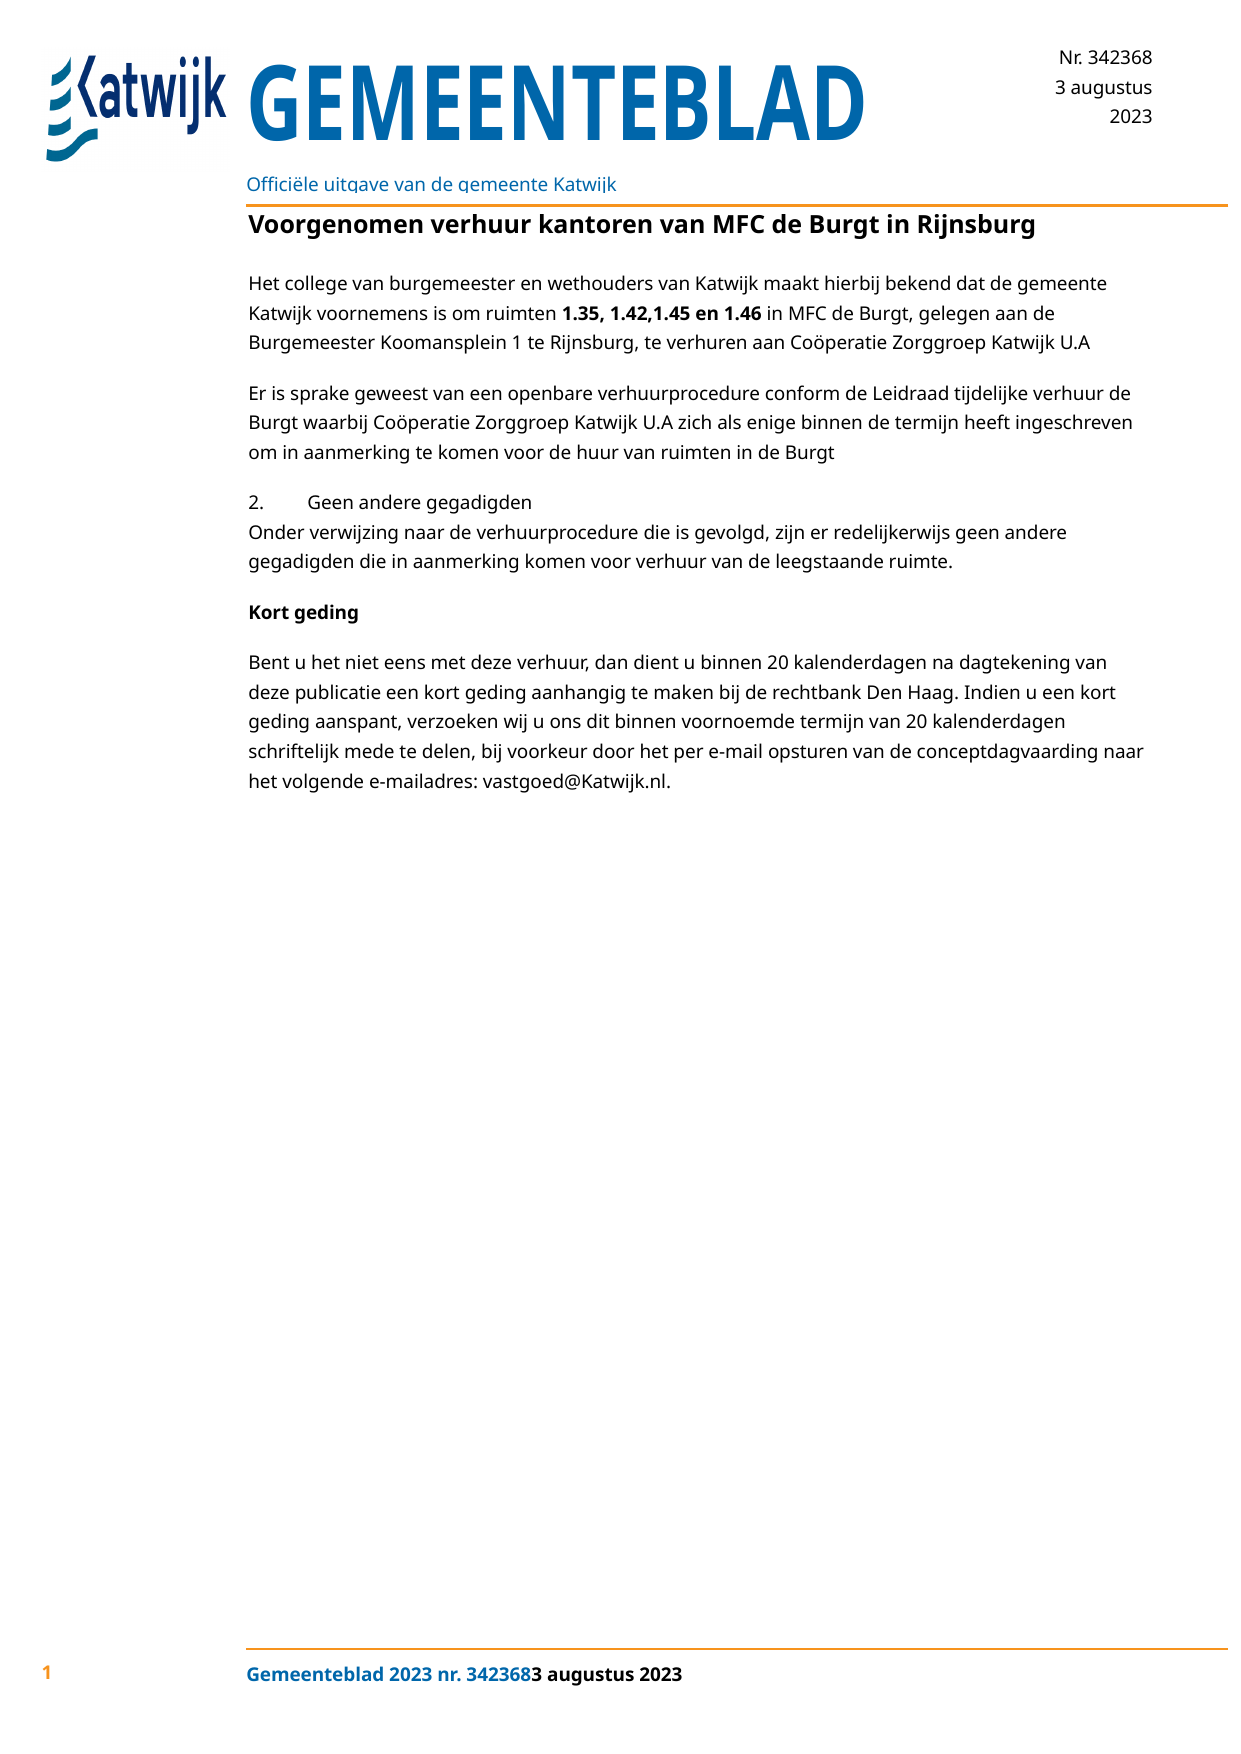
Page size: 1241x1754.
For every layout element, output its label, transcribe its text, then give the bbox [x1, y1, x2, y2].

text Er is sprake geweest van een openbare verhuurprocedure conform de Leidraad tijdelijke verhuur de Burgt waarbij Coöperatie Zorggroep Katwijk U.A zich als enige binnen de termijn heeft ingeschreven om in aanmerking te komen voor de huur van ruimten in de Burgt [248, 380, 1152, 465]
text Onder verwijzing naar de verhuurprocedure die is gevolgd, zijn er redelijkerwijs geen andere gegadigden die in aanmerking komen voor verhuur van de leegstaande ruimte. [248, 519, 1152, 574]
list Geen andere gegadigden [248, 489, 1152, 515]
picture [41, 47, 231, 172]
text Voorgenomen verhuur kantoren van MFC de Burgt in Rijnsburg [248, 207, 1152, 241]
text Kort geding [248, 599, 1152, 625]
text Bent u het niet eens met deze verhuur, dan dient u binnen 20 kalenderdagen na dagtekening van deze publicatie een kort geding aanhangig te maken bij de rechtbank Den Haag. Indien u een kort geding aanspant, verzoeken wij u ons dit binnen voornoemde termijn van 20 kalenderdagen schriftelijk mede te delen, bij voorkeur door het per e-mail opsturen van de conceptdagvaarding naar het volgende e-mailadres: vastgoed@Katwijk.nl. [248, 649, 1152, 793]
text Het college van burgemeester en wethouders van Katwijk maakt hierbij bekend dat de gemeente Katwijk voornemens is om ruimten 1.35, 1.42,1.45 en 1.46 in MFC de Burgt, gelegen aan de Burgemeester Koomansplein 1 te Rijnsburg, te verhuren aan Coöperatie Zorggroep Katwijk U.A [248, 270, 1152, 355]
